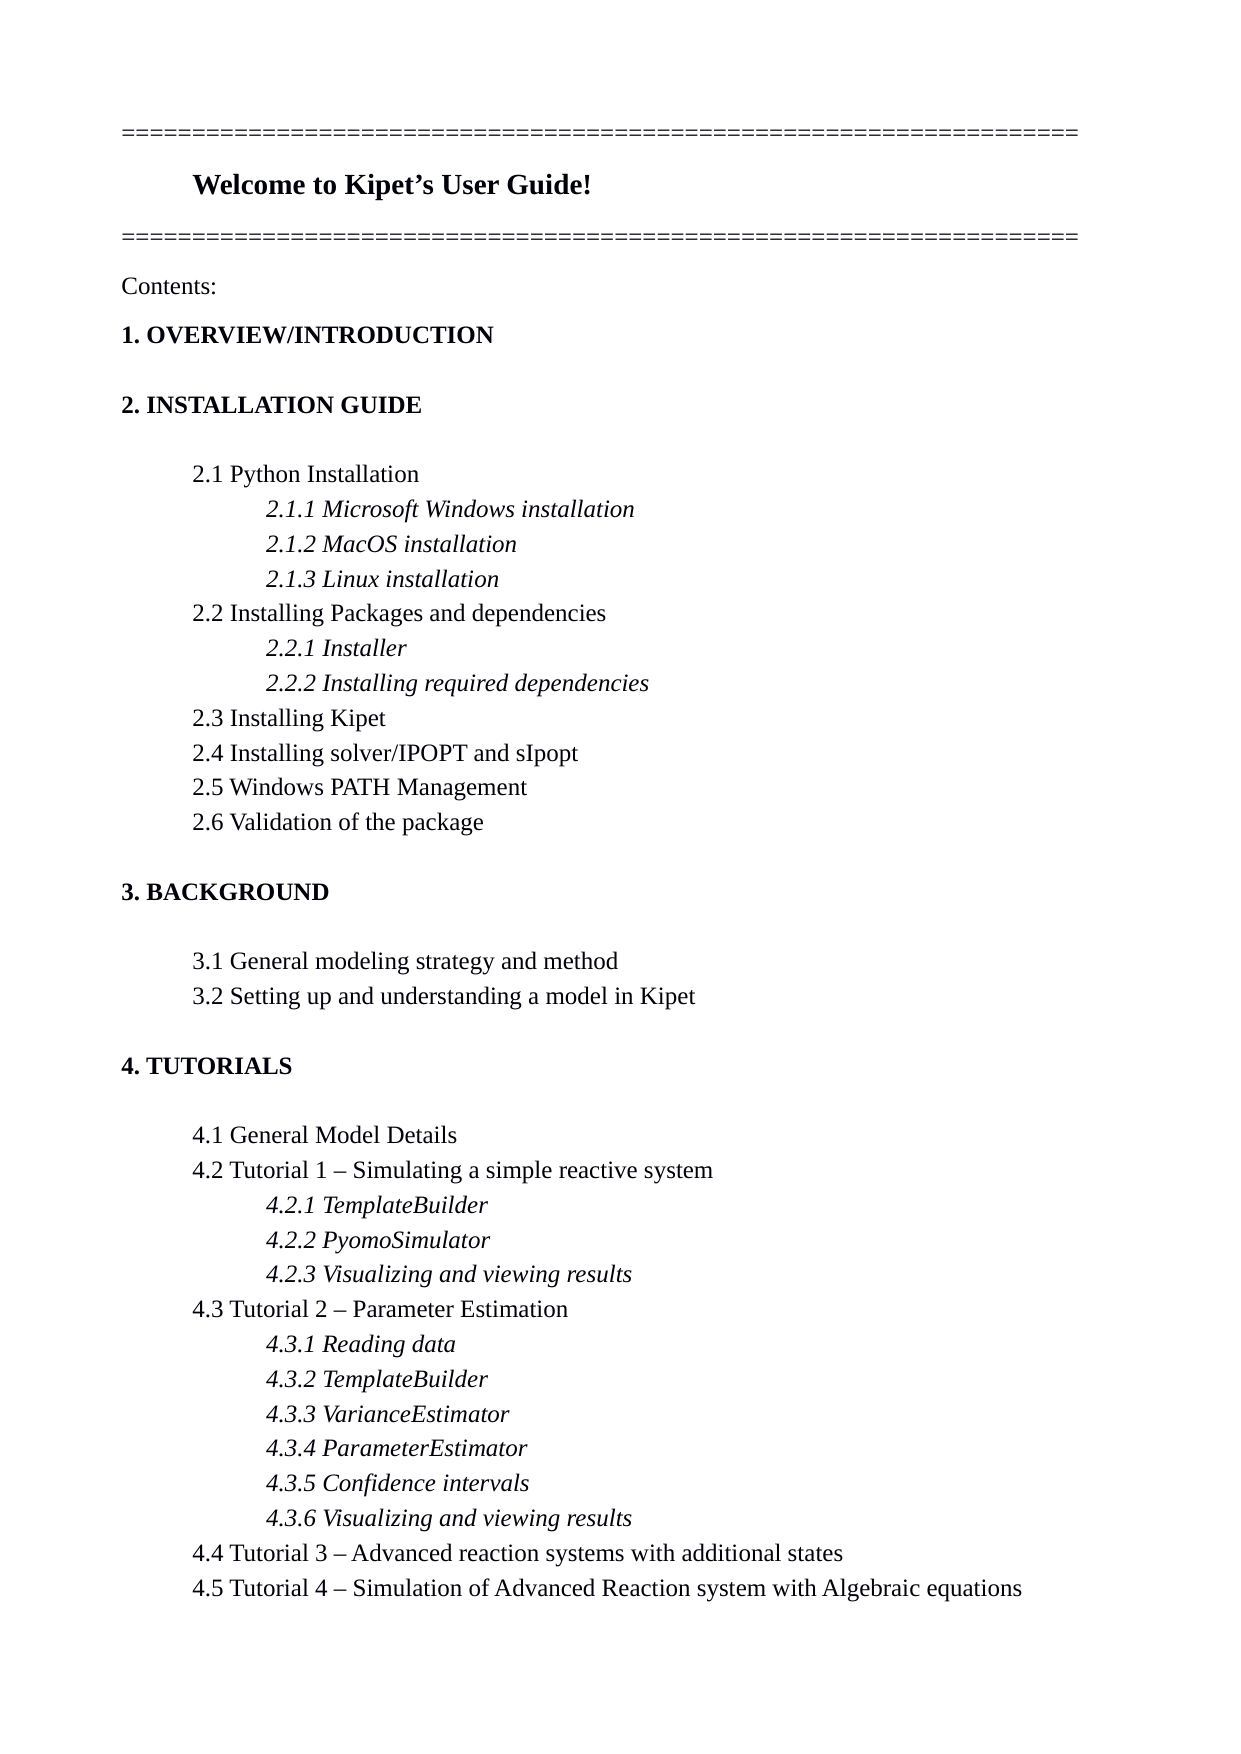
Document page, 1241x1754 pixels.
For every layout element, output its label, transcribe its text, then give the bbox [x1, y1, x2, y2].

text 4.2.1 TemplateBuilder [121, 1190, 1119, 1219]
text 4.3 Tutorial 2 – Parameter Estimation [121, 1294, 1119, 1323]
text ==================================================================== [121, 118, 1122, 147]
text 4.3.5 Confidence intervals [121, 1468, 1119, 1497]
text 2.2.1 Installer [121, 633, 1119, 662]
text 4.3.6 Visualizing and viewing results [121, 1503, 1119, 1532]
text 4.2.2 PyomoSimulator [121, 1225, 1119, 1253]
text 4.5 Tutorial 4 – Simulation of Advanced Reaction system with Algebraic equations [121, 1573, 1119, 1601]
text 4.1 General Model Details [121, 1120, 1119, 1149]
text ==================================================================== [121, 222, 1122, 251]
text 4.4 Tutorial 3 – Advanced reaction systems with additional states [121, 1538, 1119, 1567]
text 2. INSTALLATION GUIDE [121, 390, 1119, 418]
text 2.2 Installing Packages and dependencies [121, 598, 1119, 627]
text 2.4 Installing solver/IPOPT and sIpopt [121, 738, 1119, 766]
text 2.1 Python Installation [121, 459, 1119, 488]
text 4.3.3 VarianceEstimator [121, 1399, 1119, 1427]
text 4. TUTORIALS [121, 1051, 1119, 1079]
text 2.2.2 Installing required dependencies [121, 668, 1119, 697]
text 2.5 Windows PATH Management [121, 772, 1119, 801]
text 4.2.3 Visualizing and viewing results [121, 1259, 1119, 1288]
text 2.6 Validation of the package [121, 807, 1119, 836]
text 4.2 Tutorial 1 – Simulating a simple reactive system [121, 1155, 1119, 1184]
text 3.1 General modeling strategy and method [121, 946, 1119, 975]
text Contents: [121, 271, 1122, 300]
text 2.3 Installing Kipet [121, 703, 1119, 732]
text Welcome to Kipet’s User Guide! [121, 167, 1122, 201]
text 2.1.2 MacOS installation [121, 529, 1119, 558]
text 1. OVERVIEW/INTRODUCTION [121, 320, 1119, 349]
text 4.3.1 Reading data [121, 1329, 1119, 1358]
text 3. BACKGROUND [121, 877, 1119, 906]
text 4.3.4 ParameterEstimator [121, 1433, 1119, 1462]
text 4.3.2 TemplateBuilder [121, 1364, 1119, 1393]
text 3.2 Setting up and understanding a model in Kipet [121, 981, 1119, 1010]
text 2.1.1 Microsoft Windows installation [121, 494, 1119, 523]
text 2.1.3 Linux installation [121, 564, 1119, 592]
